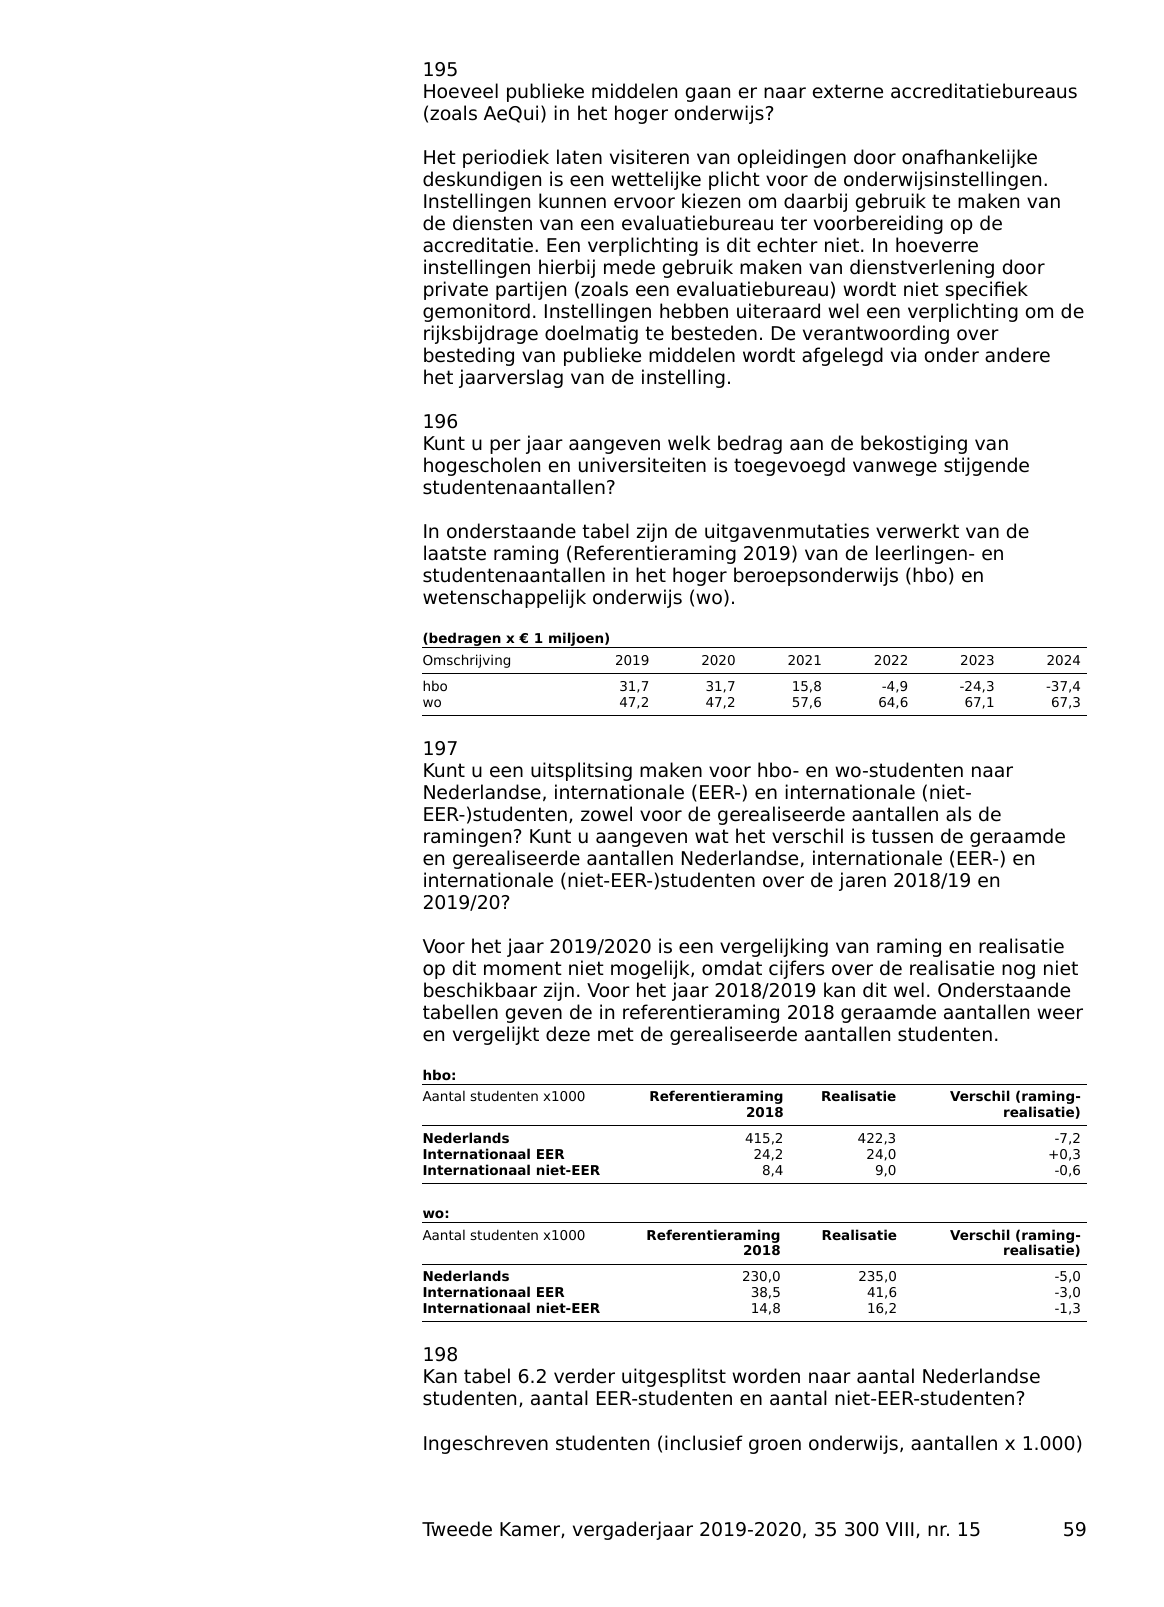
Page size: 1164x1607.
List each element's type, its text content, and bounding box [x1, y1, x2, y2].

table_cell Referentieraming 2018 [619, 1085, 789, 1125]
table_cell Aantal studenten x1000 [422, 1223, 617, 1263]
table_cell 15,8 [741, 674, 828, 694]
text 196 [422, 411, 1087, 433]
table_cell -7,2 [902, 1126, 1087, 1147]
table_cell 31,7 [569, 674, 655, 694]
table_cell 57,6 [741, 694, 828, 715]
table_cell 2021 [741, 648, 828, 673]
table_cell Internationaal EER [422, 1285, 617, 1301]
table_cell Verschil (raming-realisatie) [903, 1223, 1087, 1263]
table_cell Internationaal EER [422, 1147, 619, 1163]
table_cell -5,0 [903, 1265, 1087, 1285]
table_cell 2019 [569, 648, 655, 673]
table_cell -3,0 [903, 1285, 1087, 1301]
table_header (bedragen x € 1 miljoen) [422, 631, 1087, 647]
table_cell 2022 [828, 648, 914, 673]
table_cell Aantal studenten x1000 [422, 1085, 619, 1125]
table_cell 2020 [655, 648, 741, 673]
table_cell 47,2 [655, 694, 741, 715]
table_cell 9,0 [789, 1163, 902, 1183]
table_cell 415,2 [619, 1126, 789, 1147]
table_cell 64,6 [828, 694, 914, 715]
table_cell 24,0 [789, 1147, 902, 1163]
text In onderstaande tabel zijn de uitgavenmutaties verwerkt van de laatste raming (Referentieraming 2019) van de leerlingen- en studentenaantallen in het hoger beroepsonderwijs (hbo) en wetenschappelijk onderwijs (wo). [422, 521, 1087, 609]
table_cell wo [422, 694, 569, 715]
table_cell Omschrijving [422, 648, 569, 673]
text Kunt u een uitsplitsing maken voor hbo- en wo-studenten naar Nederlandse, internationale (EER-) en internationale (niet-EER-)studenten, zowel voor de gerealiseerde aantallen als de ramingen? Kunt u aangeven wat het verschil is tussen de geraamde en gerealiseerde aantallen Nederlandse, internationale (EER-) en internationale (niet-EER-)studenten over de jaren 2018/19 en 2019/20? [422, 760, 1087, 914]
table_cell 38,5 [617, 1285, 786, 1301]
table_cell 24,2 [619, 1147, 789, 1163]
table_header hbo: [422, 1068, 1087, 1083]
table_cell 2024 [1000, 648, 1087, 673]
text Hoeveel publieke middelen gaan er naar externe accreditatiebureaus (zoals AeQui) in het hoger onderwijs? [422, 81, 1087, 125]
text Kan tabel 6.2 verder uitgesplitst worden naar aantal Nederlandse studenten, aantal EER-studenten en aantal niet-EER-studenten? [422, 1366, 1087, 1410]
text 195 [422, 59, 1087, 81]
table_cell hbo [422, 674, 569, 694]
table_cell 230,0 [617, 1265, 786, 1285]
text Het periodiek laten visiteren van opleidingen door onafhankelijke deskundigen is een wettelijke plicht voor de onderwijsinstellingen. Instellingen kunnen ervoor kiezen om daarbij gebruik te maken van de diensten van een evaluatiebureau ter voorbereiding op de accreditatie. Een verplichting is dit echter niet. In hoeverre instellingen hierbij mede gebruik maken van dienstverlening door private partijen (zoals een evaluatiebureau) wordt niet specifiek gemonitord. Instellingen hebben uiteraard wel een verplichting om de rijksbijdrage doelmatig te besteden. De verantwoording over besteding van publieke middelen wordt afgelegd via onder andere het jaarverslag van de instelling. [422, 147, 1087, 389]
table_cell -4,9 [828, 674, 914, 694]
table_cell 67,1 [914, 694, 1000, 715]
table_cell Internationaal niet-EER [422, 1301, 617, 1321]
table_cell 2023 [914, 648, 1000, 673]
table_cell Verschil (raming-realisatie) [902, 1085, 1087, 1125]
table_cell Nederlands [422, 1265, 617, 1285]
text Voor het jaar 2019/2020 is een vergelijking van raming en realisatie op dit moment niet mogelijk, omdat cijfers over de realisatie nog niet beschikbaar zijn. Voor het jaar 2018/2019 kan dit wel. Onderstaande tabellen geven de in referentieraming 2018 geraamde aantallen weer en vergelijkt deze met de gerealiseerde aantallen studenten. [422, 936, 1087, 1046]
table_cell -0,6 [902, 1163, 1087, 1183]
table_cell 422,3 [789, 1126, 902, 1147]
text Ingeschreven studenten (inclusief groen onderwijs, aantallen x 1.000) [422, 1432, 1087, 1454]
text Kunt u per jaar aangeven welk bedrag aan de bekostiging van hogescholen en universiteiten is toegevoegd vanwege stijgende studentenaantallen? [422, 433, 1087, 499]
table_cell 8,4 [619, 1163, 789, 1183]
text 198 [422, 1344, 1087, 1366]
table_cell -1,3 [903, 1301, 1087, 1321]
table_cell Internationaal niet-EER [422, 1163, 619, 1183]
table_cell Realisatie [786, 1223, 903, 1263]
table_cell -37,4 [1000, 674, 1087, 694]
table_cell 31,7 [655, 674, 741, 694]
table_cell +0,3 [902, 1147, 1087, 1163]
table_cell Realisatie [789, 1085, 902, 1125]
table_cell Referentieraming 2018 [617, 1223, 786, 1263]
table_cell 67,3 [1000, 694, 1087, 715]
table_cell 47,2 [569, 694, 655, 715]
table_cell 41,6 [786, 1285, 903, 1301]
table_cell -24,3 [914, 674, 1000, 694]
table_cell 235,0 [786, 1265, 903, 1285]
table_cell 16,2 [786, 1301, 903, 1321]
table_cell 14,8 [617, 1301, 786, 1321]
text 197 [422, 738, 1087, 760]
table_header wo: [422, 1206, 1087, 1222]
table_cell Nederlands [422, 1126, 619, 1147]
